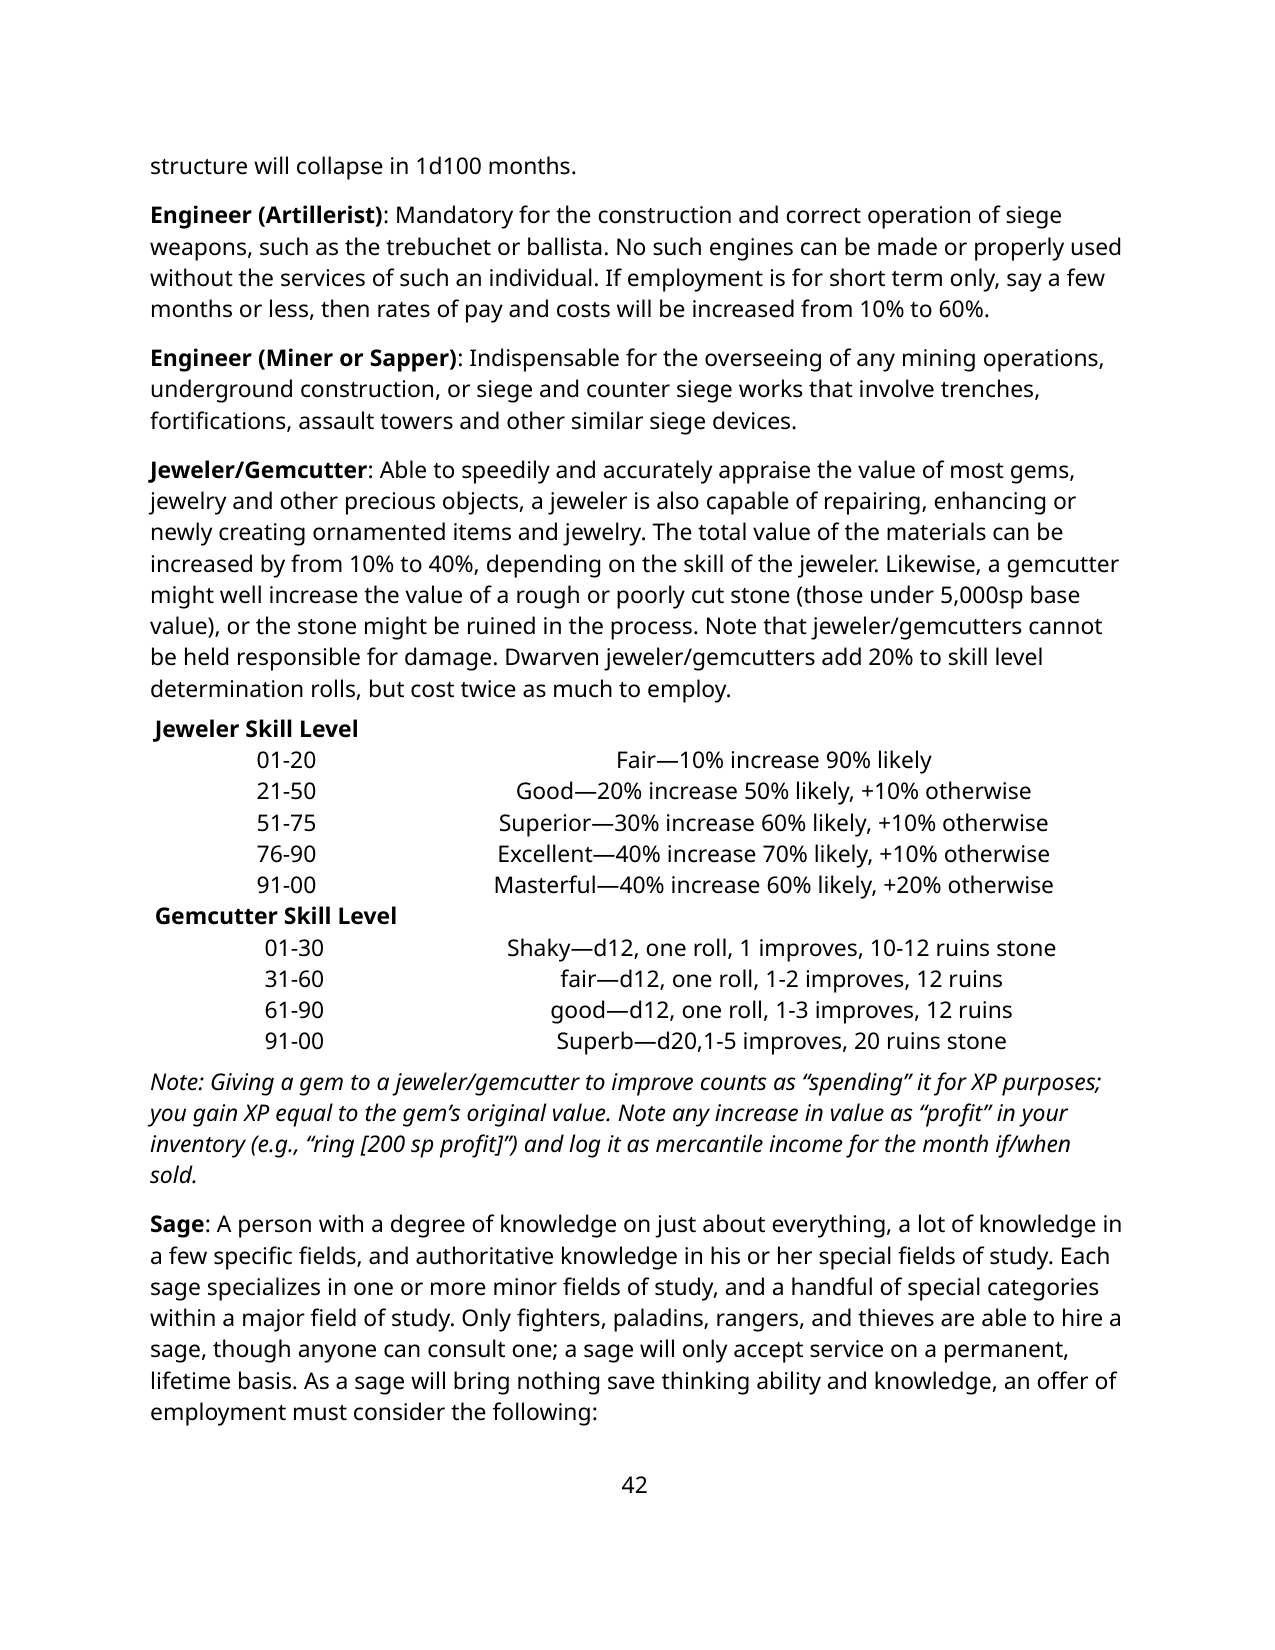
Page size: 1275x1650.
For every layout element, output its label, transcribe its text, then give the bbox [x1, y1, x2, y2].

table_cell Excellent—40% increase 70% likely, +10% otherwise [423, 838, 1125, 869]
table_header Gemcutter Skill Level [150, 900, 438, 931]
table_cell 91-00 [150, 1025, 438, 1056]
text Jeweler/Gemcutter: Able to speedily and accurately appraise the value of most gems, jewelry and other precious objects, a jeweler is also capable of repairing, enhancing or newly creating ornamented items and jewelry. The total value of the materials can be increased by from 10% to 40%, depending on the skill of the jeweler. Likewise, a gemcutter might well increase the value of a rough or poorly cut stone (those under 5,000sp base value), or the stone might be ruined in the process. Note that jeweler/gemcutters cannot be held responsible for damage. Dwarven jeweler/gemcutters add 20% to skill level determination rolls, but cost twice as much to employ. [150, 454, 1125, 704]
table_cell Good—20% increase 50% likely, +10% otherwise [423, 775, 1125, 806]
table_cell 91-00 [150, 869, 422, 900]
table_cell 01-20 [150, 744, 422, 775]
table_cell 31-60 [150, 963, 438, 994]
table_cell Fair—10% increase 90% likely [423, 744, 1125, 775]
table_cell Masterful—40% increase 60% likely, +20% otherwise [423, 869, 1125, 900]
table_cell 51-75 [150, 806, 422, 838]
table_cell 76-90 [150, 838, 422, 869]
table_cell 01-30 [150, 931, 438, 963]
table_cell 21-50 [150, 775, 422, 806]
table_cell fair—d12, one roll, 1-2 improves, 12 ruins [438, 963, 1125, 994]
table_header [423, 713, 1125, 744]
table_cell Shaky—d12, one roll, 1 improves, 10-12 ruins stone [438, 931, 1125, 963]
text structure will collapse in 1d100 months. [150, 150, 1125, 181]
text Note: Giving a gem to a jeweler/gemcutter to improve counts as “spending” it for XP purposes; you gain XP equal to the gem’s original value. Note any increase in value as “profit” in your inventory (e.g., “ring [200 sp profit]”) and log it as mercantile income for the month if/when sold. [150, 1065, 1125, 1190]
text Sage: A person with a degree of knowledge on just about everything, a lot of knowledge in a few specific fields, and authoritative knowledge in his or her special fields of study. Each sage specializes in one or more minor fields of study, and a handful of special categories within a major field of study. Only fighters, paladins, rangers, and thieves are able to hire a sage, though anyone can consult one; a sage will only accept service on a permanent, lifetime basis. As a sage will bring nothing save thinking ability and knowledge, an offer of employment must consider the following: [150, 1208, 1125, 1427]
table_cell Superior—30% increase 60% likely, +10% otherwise [423, 806, 1125, 838]
text Engineer (Artillerist): Mandatory for the construction and correct operation of siege weapons, such as the trebuchet or ballista. No such engines can be made or properly used without the services of such an individual. If employment is for short term only, say a few months or less, then rates of pay and costs will be increased from 10% to 60%. [150, 199, 1125, 324]
text Engineer (Miner or Sapper): Indispensable for the overseeing of any mining operations, underground construction, or siege and counter siege works that involve trenches, fortifications, assault towers and other similar siege devices. [150, 342, 1125, 436]
table_header [438, 900, 1125, 931]
table_cell 61-90 [150, 994, 438, 1025]
table_cell Superb—d20,1-5 improves, 20 ruins stone [438, 1025, 1125, 1056]
table_cell good—d12, one roll, 1-3 improves, 12 ruins [438, 994, 1125, 1025]
table_header Jeweler Skill Level [150, 713, 422, 744]
